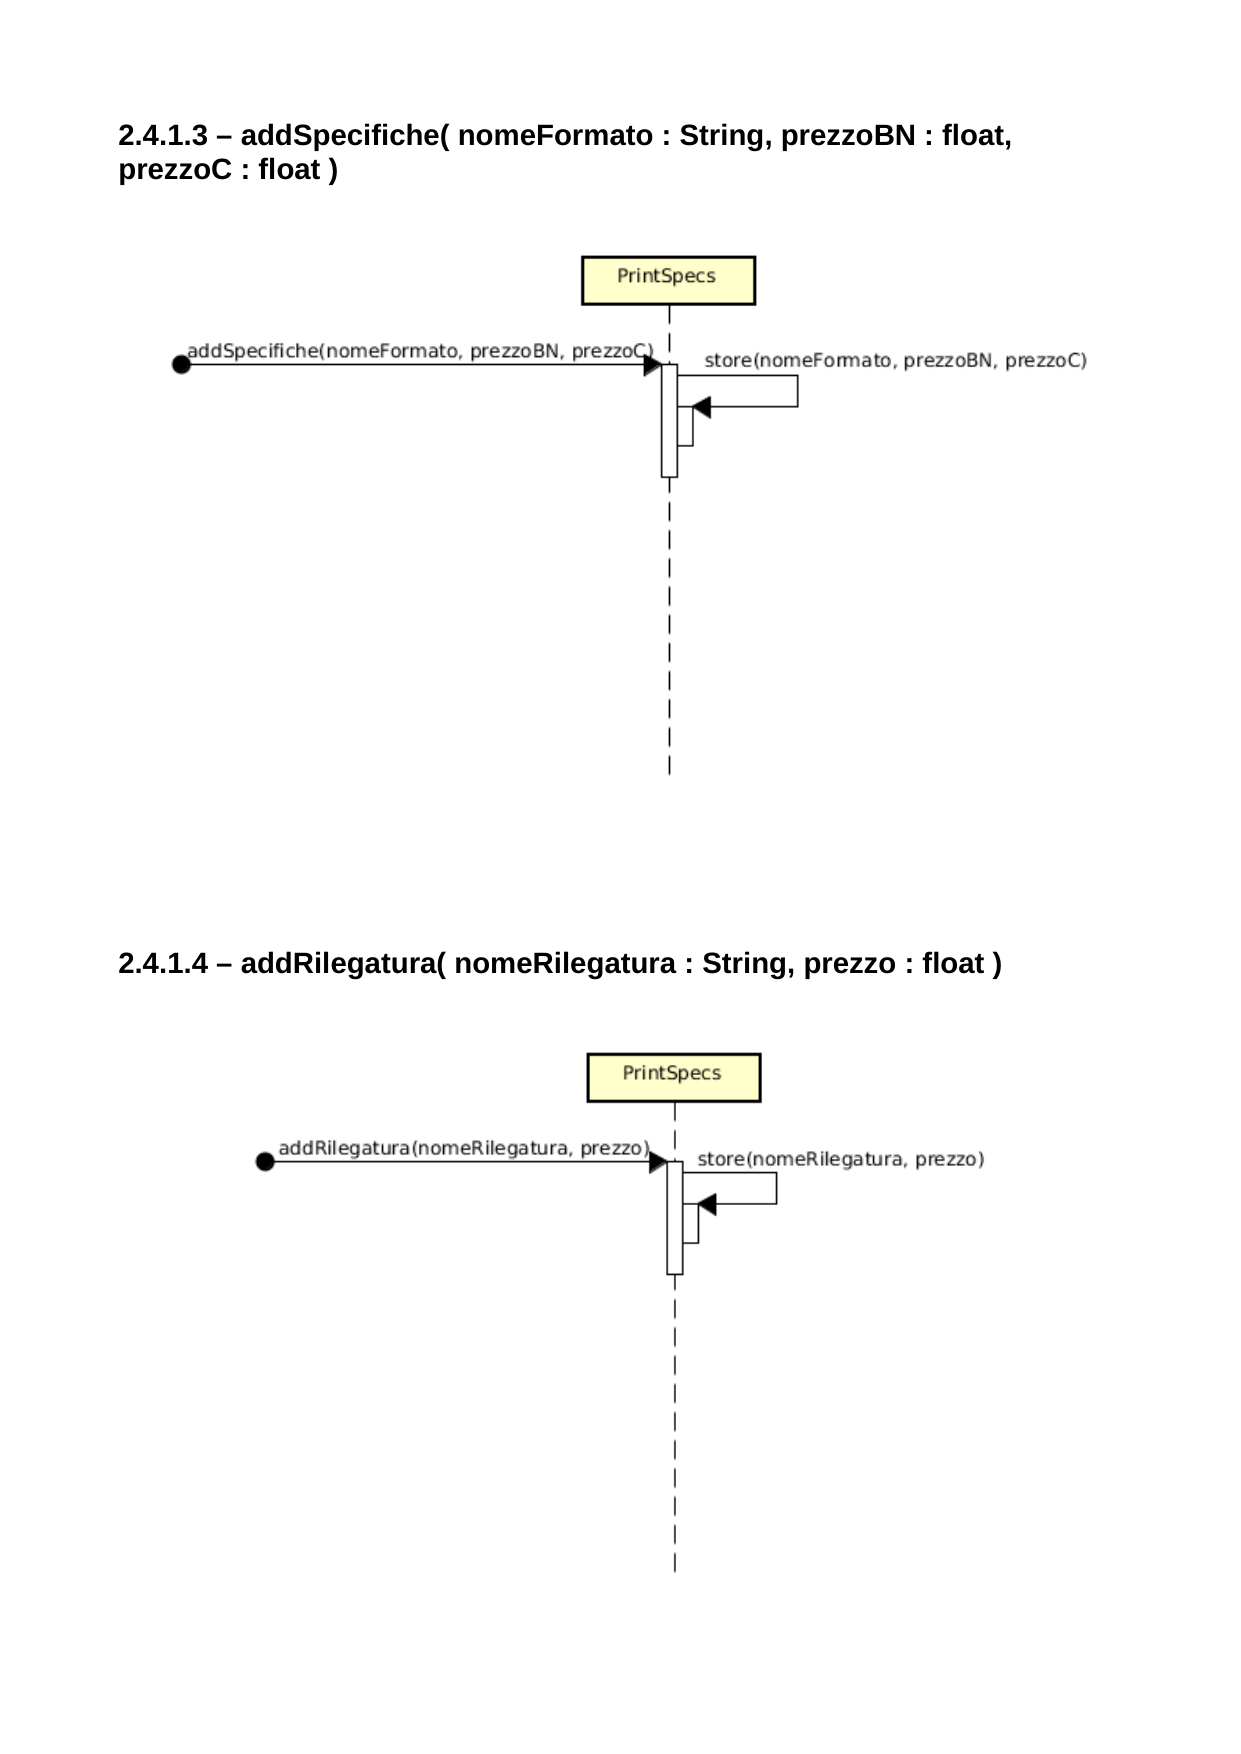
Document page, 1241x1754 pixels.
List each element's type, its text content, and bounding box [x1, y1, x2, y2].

picture [235, 1039, 1006, 1584]
picture [145, 245, 1096, 832]
subtitle 2.4.1.3 – addSpecifiche( nomeFormato : String, prezzoBN : float, prezzoC : float ) [118, 118, 1122, 186]
subtitle 2.4.1.4 – addRilegatura( nomeRilegatura : String, prezzo : float ) [118, 946, 1122, 979]
